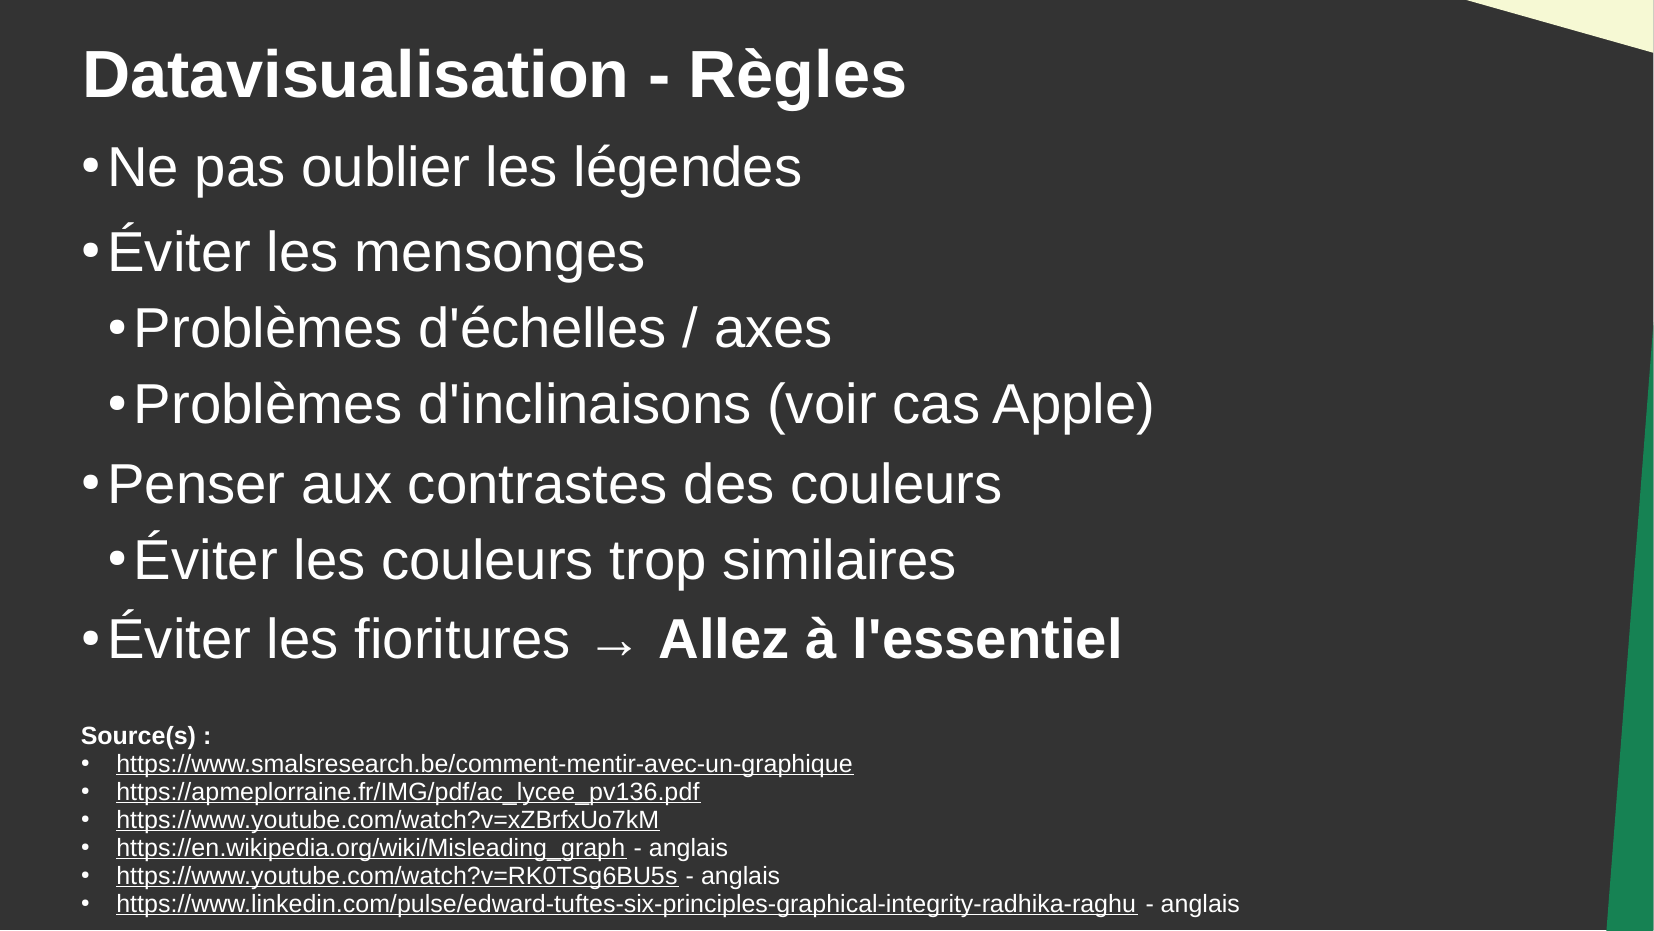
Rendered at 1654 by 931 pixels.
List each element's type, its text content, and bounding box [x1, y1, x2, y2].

title Datavisualisation - Règles [82, 37, 1571, 122]
list Ne pas oublier les légendes Éviter les mensonges Problèmes d'échelles / axes Problèmes d'inclinaisons (voir cas Apple) Penser aux contrastes des couleurs Éviter les couleurs trop similaires Éviter les fioritures → Allez à l'essentiel [80, 135, 1560, 674]
text_box Source(s) : https://www.smalsresearch.be/comment-mentir-avec-un-graphique https://apmeplorraine.fr/IMG/pdf/ac_lycee_pv136.pdf https://www.youtube.com/watch?v=xZBrfxUo7kM https://en.wikipedia.org/wiki/Misleading_graph - anglais https://www.youtube.com/watch?v=RK0TSg6BU5s - anglais https://www.linkedin.com/pulse/edward-tuftes-six-principles-graphical-integrity-radhika-raghu - anglais [66, 714, 1483, 926]
text_box [1606, 315, 1654, 931]
text_box [1466, 0, 1654, 53]
